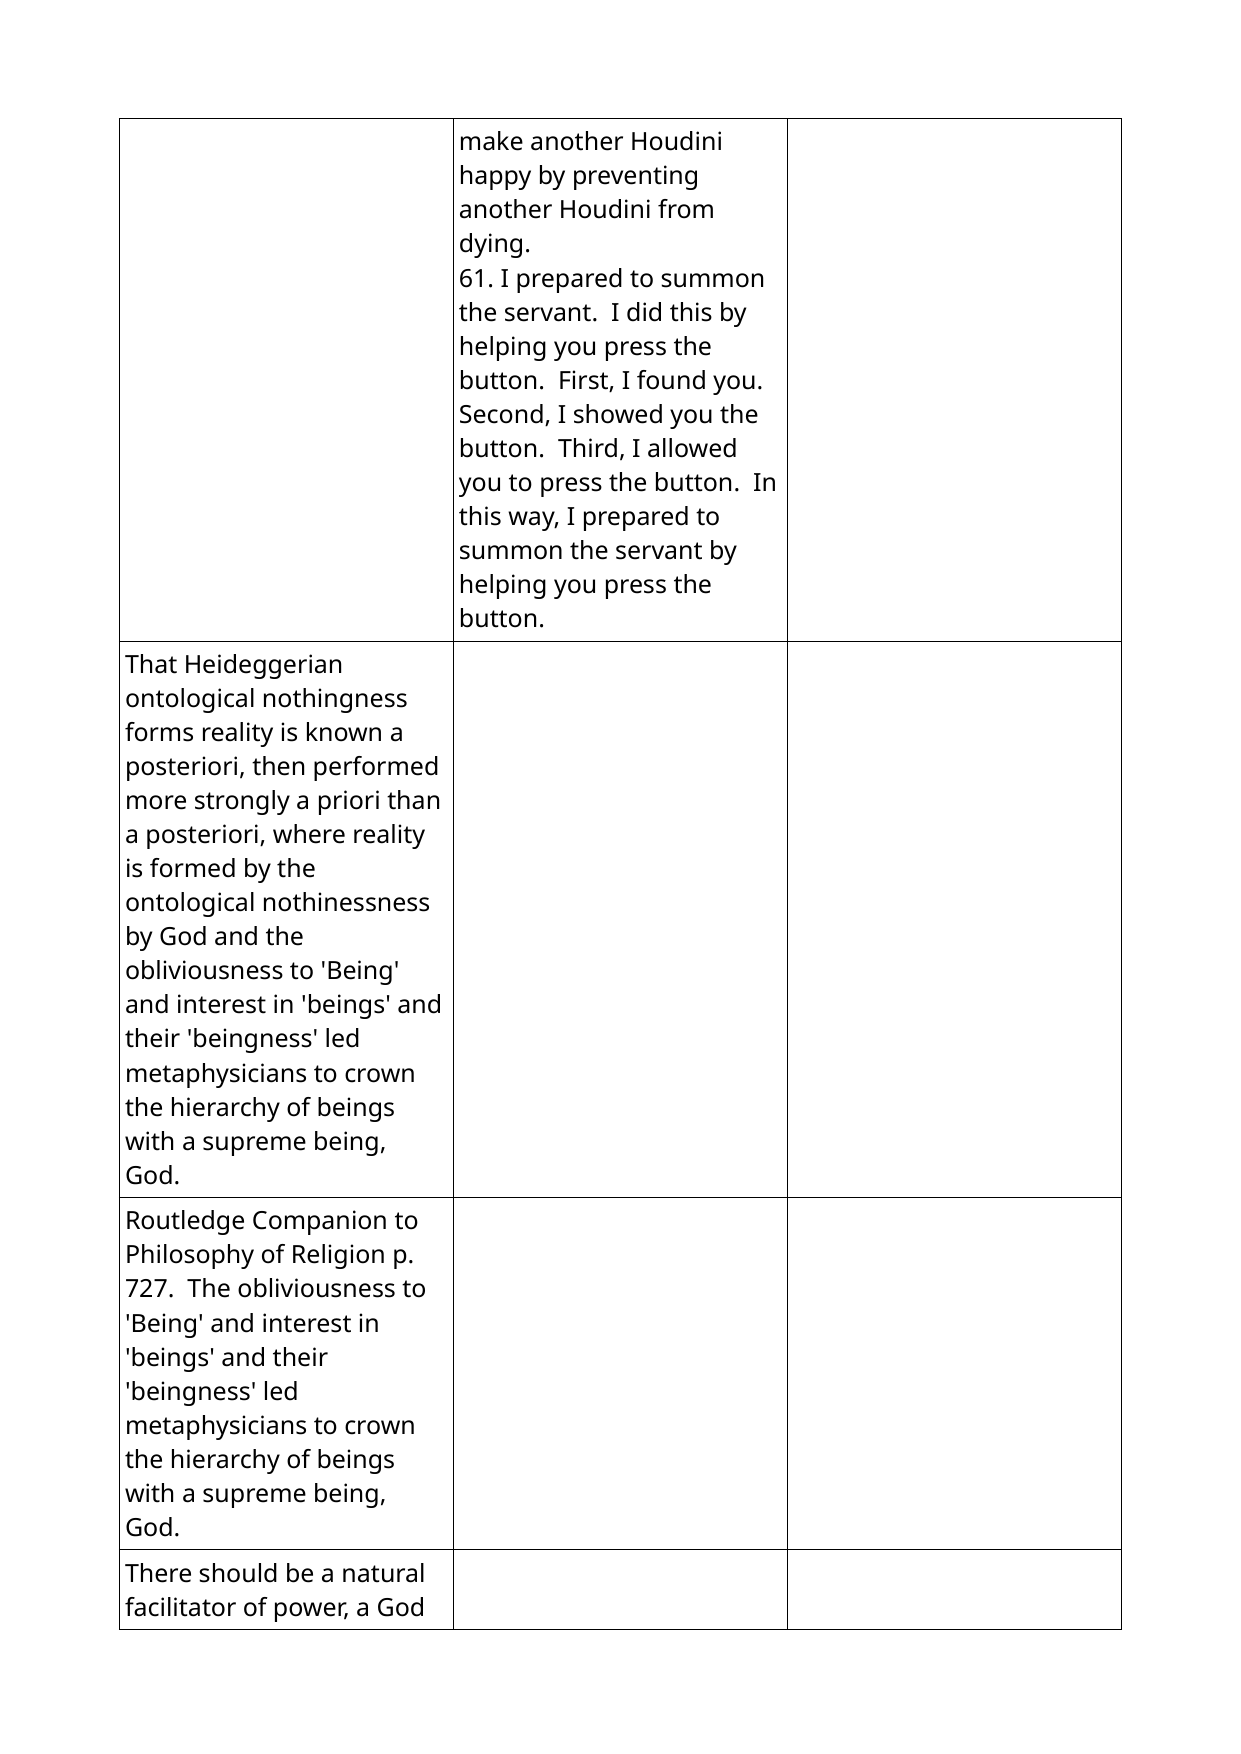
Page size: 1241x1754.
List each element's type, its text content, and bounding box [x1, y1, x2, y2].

table_cell [454, 642, 787, 1197]
table_cell [454, 1198, 787, 1549]
table_cell Routledge Companion to Philosophy of Religion p. 727. The obliviousness to 'Being' and interest in 'beings' and their 'beingness' led metaphysicians to crown the hierarchy of beings with a supreme being, God. [120, 1198, 453, 1549]
table_cell [788, 119, 1121, 641]
table_cell There should be a natural facilitator of power, a God [120, 1550, 453, 1629]
table_cell [454, 1550, 787, 1629]
table_cell [788, 1198, 1121, 1549]
table_cell [788, 642, 1121, 1197]
table_cell [788, 1550, 1121, 1629]
table_cell make another Houdini happy by preventing another Houdini from dying. 61. I prepared to summon the servant. I did this by helping you press the button. First, I found you. Second, I showed you the button. Third, I allowed you to press the button. In this way, I prepared to summon the servant by helping you press the button. [454, 119, 787, 641]
table_cell That Heideggerian ontological nothingness forms reality is known a posteriori, then performed more strongly a priori than a posteriori, where reality is formed by the ontological nothinessness by God and the obliviousness to 'Being' and interest in 'beings' and their 'beingness' led metaphysicians to crown the hierarchy of beings with a supreme being, God. [120, 642, 453, 1197]
table_cell [120, 119, 453, 641]
